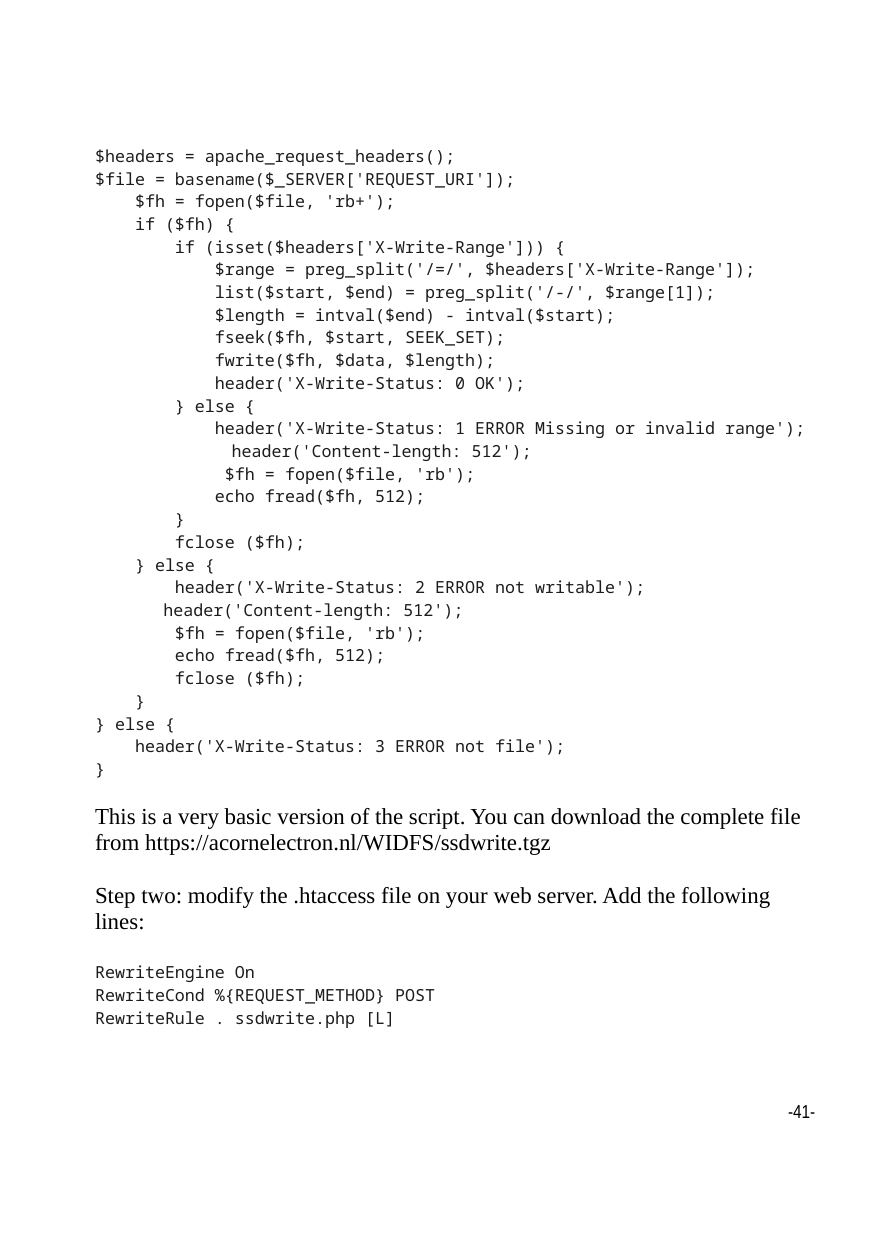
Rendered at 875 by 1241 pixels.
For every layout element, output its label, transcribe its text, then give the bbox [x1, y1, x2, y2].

text $length = intval($end) - intval($start); [95, 303, 815, 326]
text RewriteCond %{REQUEST_METHOD} POST [95, 984, 815, 1007]
text list($start, $end) = preg_split('/-/', $range[1]); [95, 281, 815, 303]
text $fh = fopen($file, 'rb'); [95, 621, 815, 644]
text header('X-Write-Status: 3 ERROR not file'); [95, 735, 815, 758]
text header('X-Write-Status: 1 ERROR Missing or invalid range'); [95, 417, 815, 440]
text Step two: modify the .htaccess file on your web server. Add the following lines: [95, 882, 815, 935]
text $file = basename($_SERVER['REQUEST_URI']); [95, 167, 815, 190]
text $fh = fopen($file, 'rb+'); [95, 190, 815, 213]
text fwrite($fh, $data, $length); [95, 349, 815, 372]
text } else { [95, 553, 815, 576]
text header('X-Write-Status: 2 ERROR not writable'); [95, 576, 815, 599]
text $fh = fopen($file, 'rb'); [95, 462, 815, 485]
text header('X-Write-Status: 0 OK'); [95, 372, 815, 394]
text echo fread($fh, 512); [95, 644, 815, 667]
text This is a very basic version of the script. You can download the complete file from https://acornelectron.nl/WIDFS/ssdwrite.tgz [95, 803, 815, 856]
text RewriteEngine On [95, 961, 815, 984]
text fseek($fh, $start, SEEK_SET); [95, 326, 815, 349]
text if ($fh) { [95, 213, 815, 235]
text } [95, 758, 815, 780]
text $headers = apache_request_headers(); [95, 144, 815, 167]
text RewriteRule . ssdwrite.php [L] [95, 1007, 815, 1029]
text fclose ($fh); [95, 531, 815, 553]
text header('Content-length: 512'); [95, 440, 815, 462]
text } [95, 508, 815, 531]
text } else { [95, 394, 815, 417]
text echo fread($fh, 512); [95, 485, 815, 508]
text if (isset($headers['X-Write-Range'])) { [95, 235, 815, 258]
text header('Content-length: 512'); [95, 599, 815, 621]
text } else { [95, 712, 815, 735]
text $range = preg_split('/=/', $headers['X-Write-Range']); [95, 258, 815, 281]
text fclose ($fh); [95, 667, 815, 689]
text } [95, 689, 815, 712]
